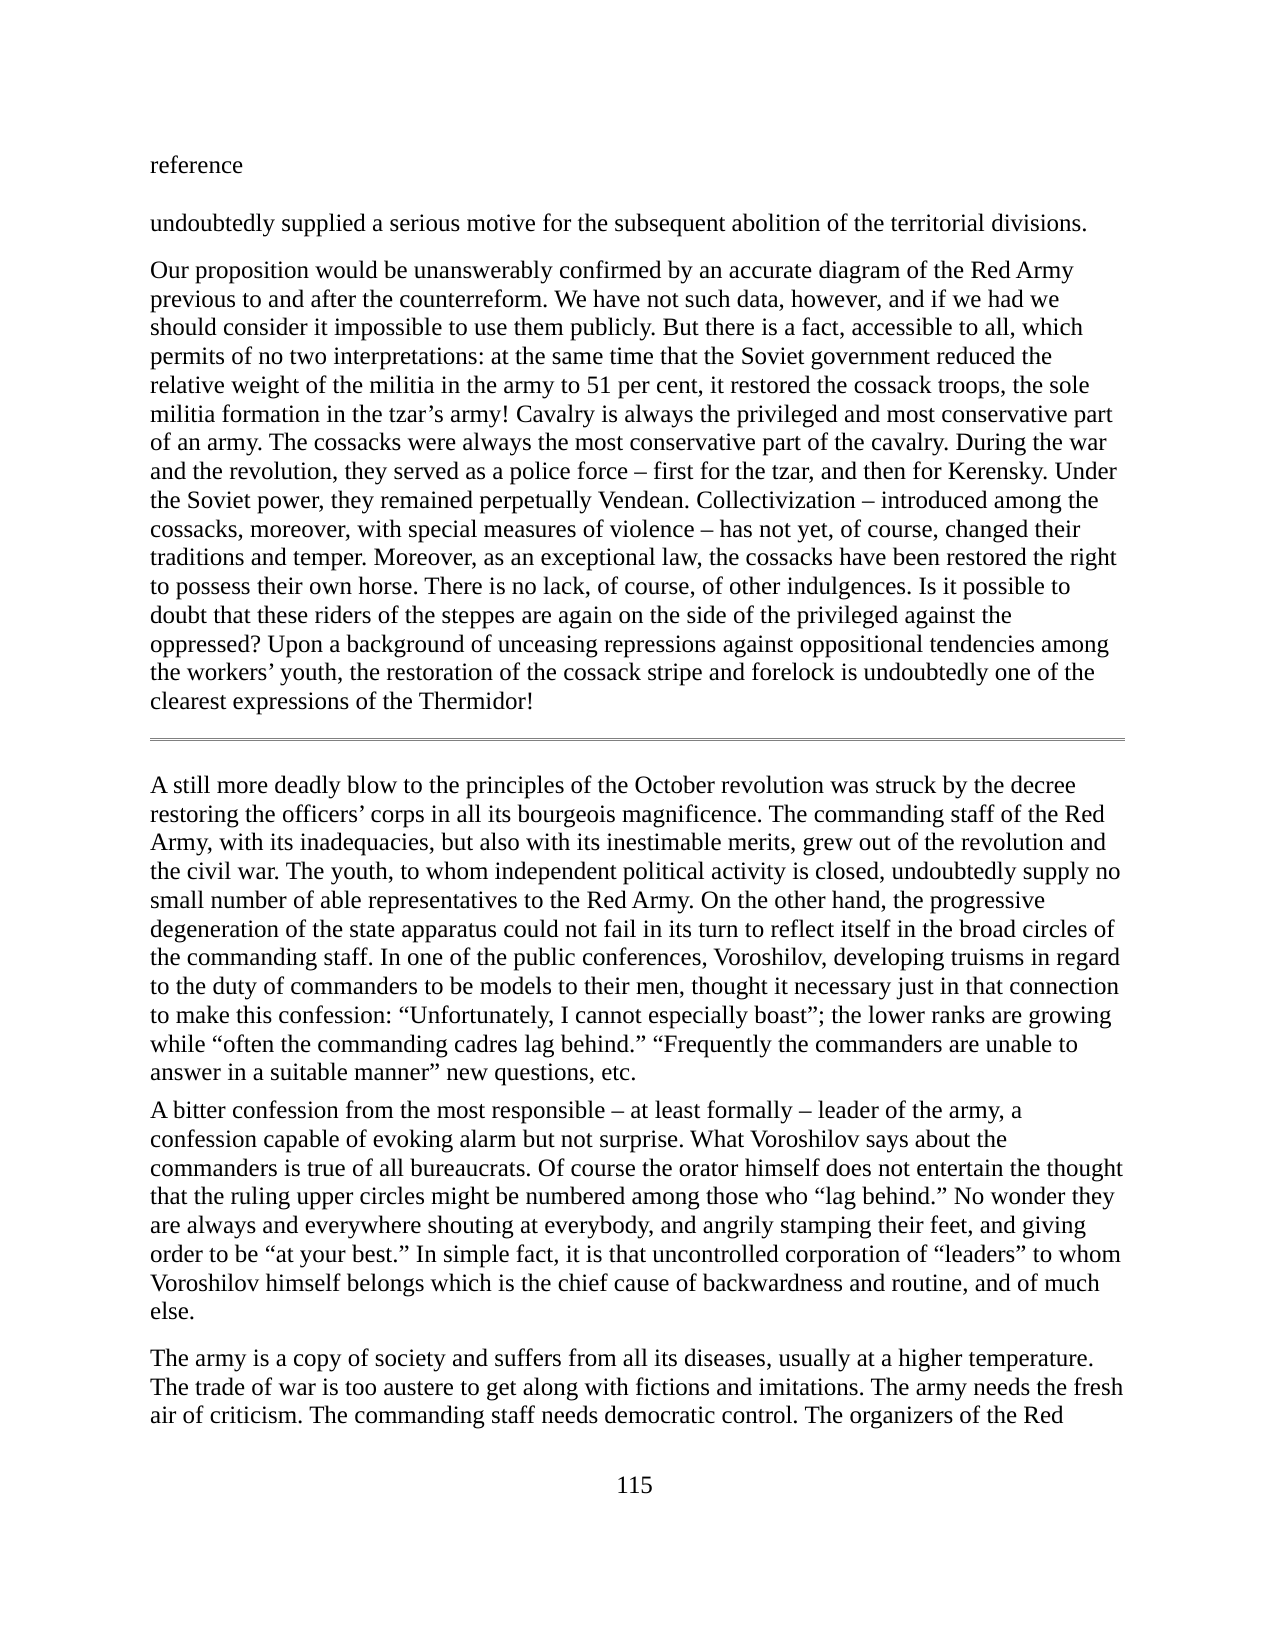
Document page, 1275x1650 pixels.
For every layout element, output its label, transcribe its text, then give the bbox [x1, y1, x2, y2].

text A bitter confession from the most responsible – at least formally – leader of the army, a confession capable of evoking alarm but not surprise. What Voroshilov says about the commanders is true of all bureaucrats. Of course the orator himself does not entertain the thought that the ruling upper circles might be numbered among those who “lag behind.” No wonder they are always and everywhere shouting at everybody, and angrily stamping their feet, and giving order to be “at your best.” In simple fact, it is that uncontrolled corporation of “leaders” to whom Voroshilov himself belongs which is the chief cause of backwardness and routine, and of much else. [150, 1095, 1125, 1325]
text The army is a copy of society and suffers from all its diseases, usually at a higher temperature. The trade of war is too austere to get along with fictions and imitations. The army needs the fresh air of criticism. The commanding staff needs democratic control. The organizers of the Red [150, 1343, 1125, 1429]
text A still more deadly blow to the principles of the October revolution was struck by the decree restoring the officers’ corps in all its bourgeois magnificence. The commanding staff of the Red Army, with its inadequacies, but also with its inestimable merits, grew out of the revolution and the civil war. The youth, to whom independent political activity is closed, undoubtedly supply no small number of able representatives to the Red Army. On the other hand, the progressive degeneration of the state apparatus could not fail in its turn to reflect itself in the broad circles of the commanding staff. In one of the public conferences, Voroshilov, developing truisms in regard to the duty of commanders to be models to their men, thought it necessary just in that connection to make this confession: “Unfortunately, I cannot especially boast”; the lower ranks are growing while “often the commanding cadres lag behind.” “Frequently the commanders are unable to answer in a suitable manner” new questions, etc. [150, 770, 1125, 1086]
text undoubtedly supplied a serious motive for the subsequent abolition of the territorial divisions. [150, 208, 1125, 237]
text Our proposition would be unanswerably confirmed by an accurate diagram of the Red Army previous to and after the counterreform. We have not such data, however, and if we had we should consider it impossible to use them publicly. But there is a fact, accessible to all, which permits of no two interpretations: at the same time that the Soviet government reduced the relative weight of the militia in the army to 51 per cent, it restored the cossack troops, the sole militia formation in the tzar’s army! Cavalry is always the privileged and most conservative part of an army. The cossacks were always the most conservative part of the cavalry. During the war and the revolution, they served as a police force – first for the tzar, and then for Kerensky. Under the Soviet power, they remained perpetually Vendean. Collectivization – introduced among the cossacks, moreover, with special measures of violence – has not yet, of course, changed their traditions and temper. Moreover, as an exceptional law, the cossacks have been restored the right to possess their own horse. There is no lack, of course, of other indulgences. Is it possible to doubt that these riders of the steppes are again on the side of the privileged against the oppressed? Upon a background of unceasing repressions against oppositional tendencies among the workers’ youth, the restoration of the cossack stripe and forelock is undoubtedly one of the clearest expressions of the Thermidor! [150, 255, 1125, 715]
